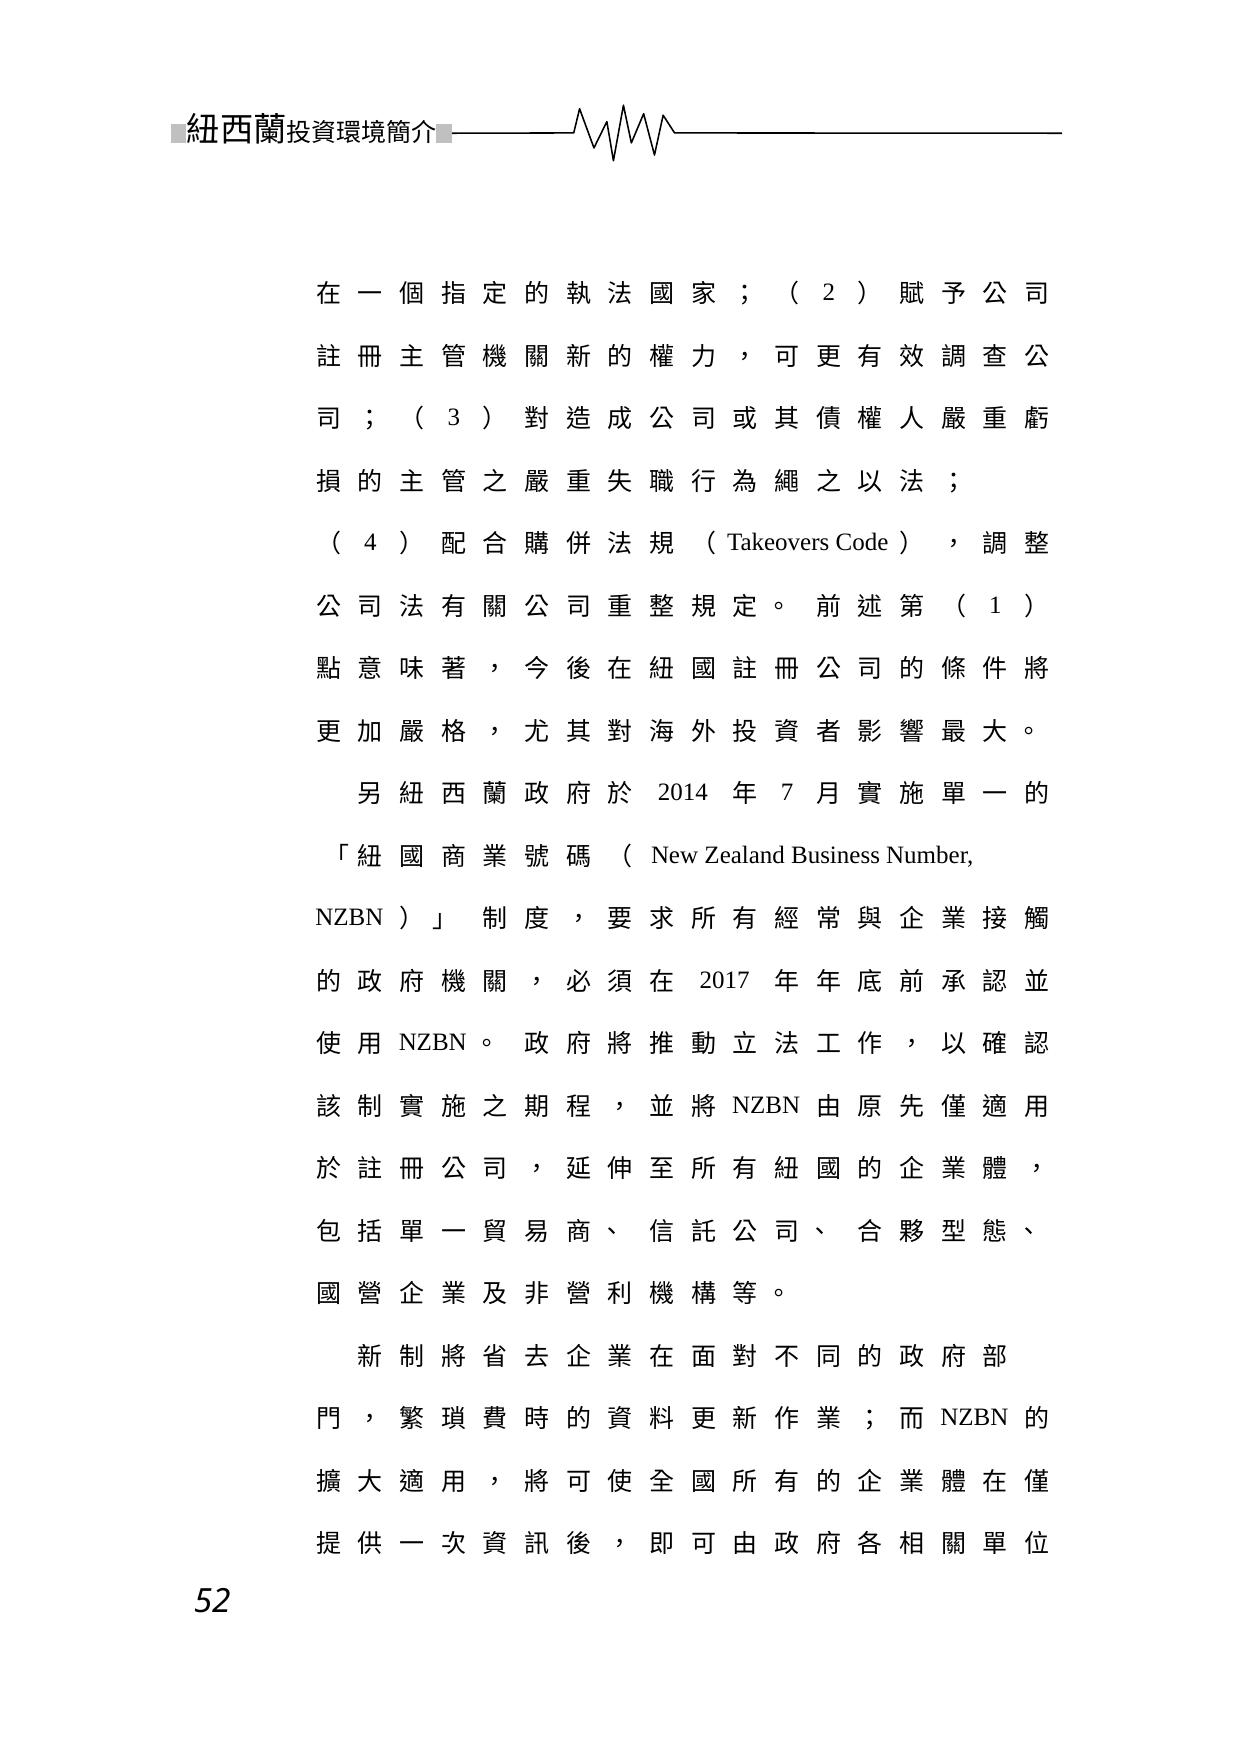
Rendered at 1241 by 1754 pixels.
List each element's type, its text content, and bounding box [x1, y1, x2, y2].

text 另紐西蘭政府於2014年7月實施單一的「紐國商業號碼（New Zealand Business Number, NZBN）」制度，要求所有經常與企業接觸的政府機關，必須在2017年年底前承認並使用NZBN。政府將推動立法工作，以確認該制實施之期程，並將NZBN由原先僅適用於註冊公司，延伸至所有紐國的企業體，包括單一貿易商、信託公司、合夥型態、國營企業及非營利機構等。 [281, 750, 1058, 1313]
text 新制將省去企業在面對不同的政府部門，繁瑣費時的資料更新作業；而NZBN的擴大適用，將可使全國所有的企業體在僅提供一次資訊後，即可由政府各相關單位 [281, 1313, 1058, 1563]
text 在一個指定的執法國家；（2）賦予公司註冊主管機關新的權力，可更有效調查公司；（3）對造成公司或其債權人嚴重虧損的主管之嚴重失職行為繩之以法；（4）配合購併法規（Takeovers Code），調整公司法有關公司重整規定。前述第（1）點意味著，今後在紐國註冊公司的條件將更加嚴格，尤其對海外投資者影響最大。 [281, 250, 1058, 750]
